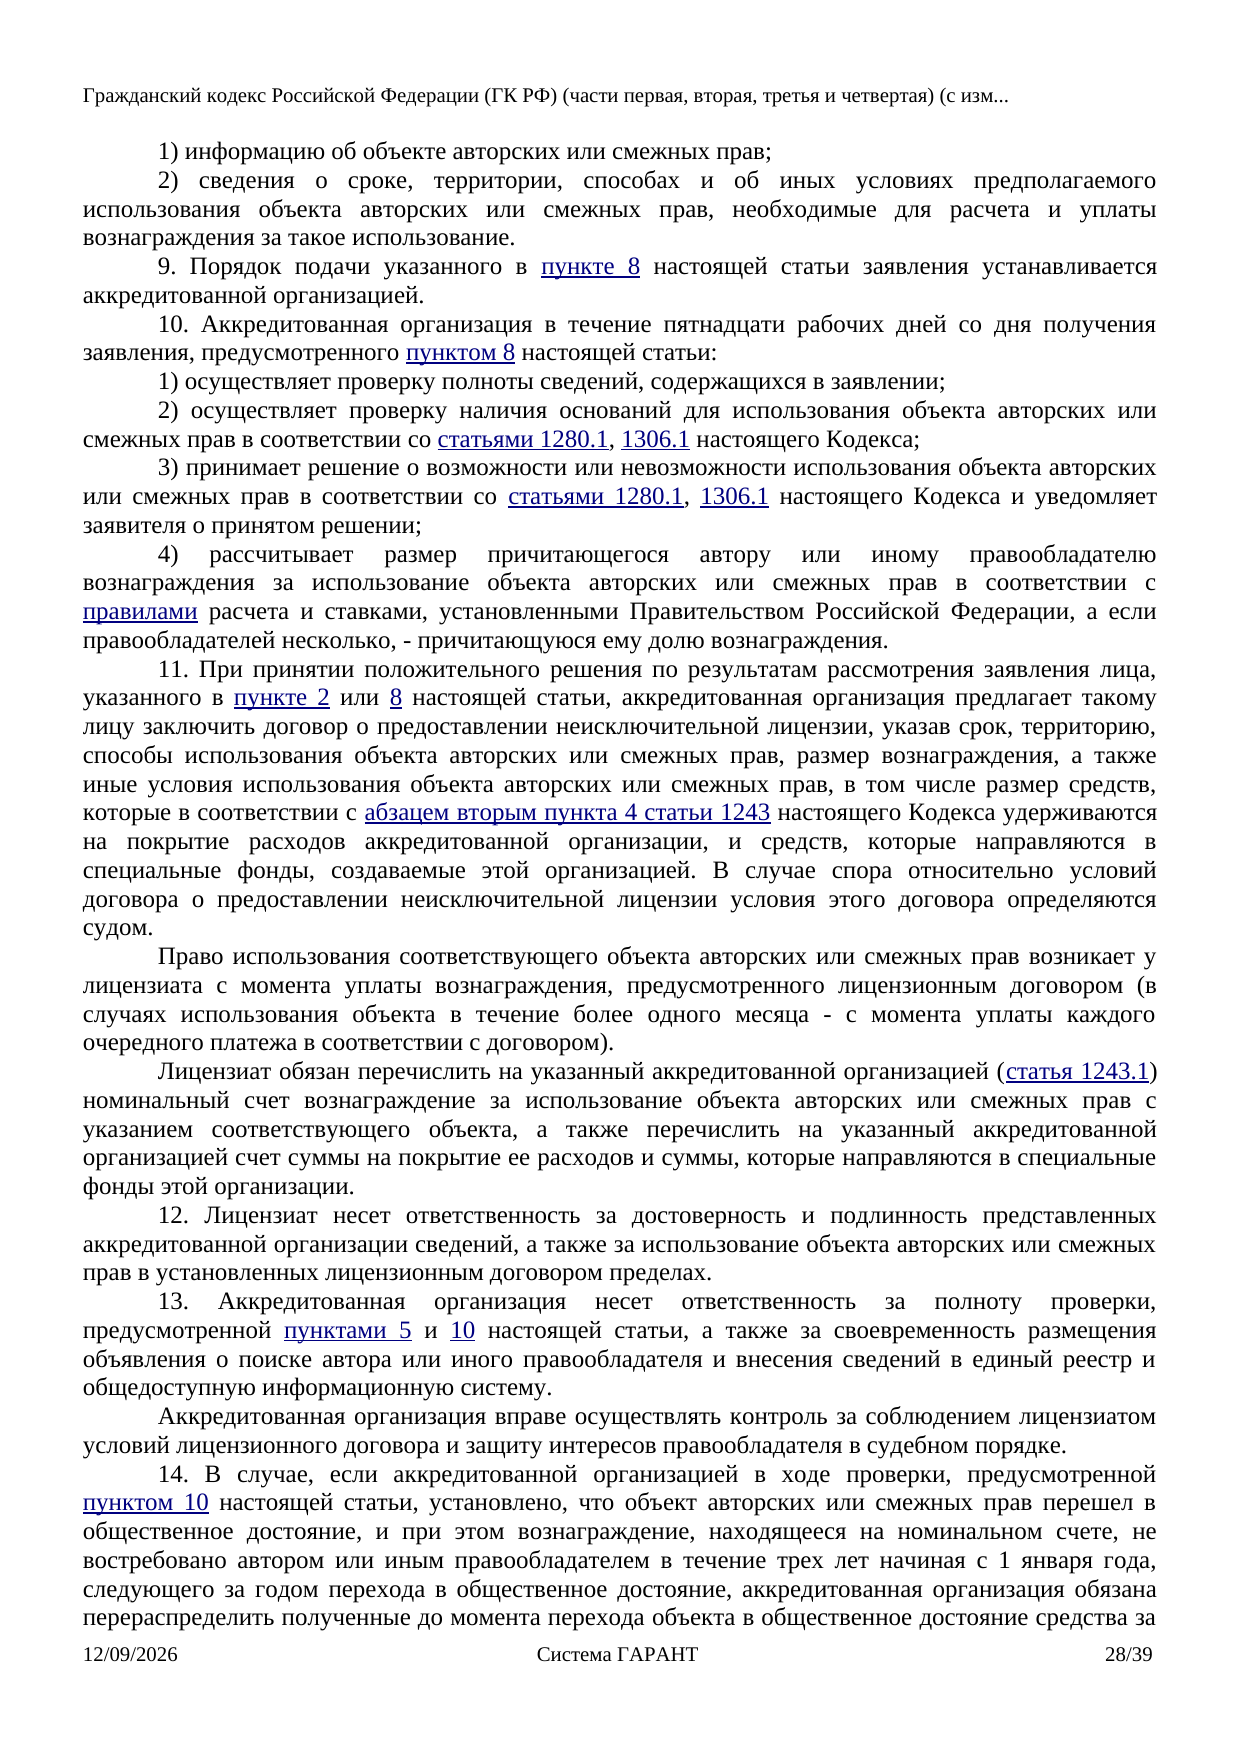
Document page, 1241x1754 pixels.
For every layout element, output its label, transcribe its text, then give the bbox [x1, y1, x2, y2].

text Аккредитованная организация вправе осуществлять контроль за соблюдением лицензиатом условий лицензионного договора и защиту интересов правообладателя в судебном порядке. [83, 1401, 1157, 1459]
text 2) осуществляет проверку наличия оснований для использования объекта авторских или смежных прав в соответствии со статьями 1280.1, 1306.1 настоящего Кодекса; [83, 395, 1157, 452]
text 1) осуществляет проверку полноты сведений, содержащихся в заявлении; [83, 366, 1157, 395]
text 10. Аккредитованная организация в течение пятнадцати рабочих дней со дня получения заявления, предусмотренного пунктом 8 настоящей статьи: [83, 309, 1157, 366]
text 2) сведения о сроке, территории, способах и об иных условиях предполагаемого использования объекта авторских или смежных прав, необходимые для расчета и уплаты вознаграждения за такое использование. [83, 165, 1157, 251]
text 1) информацию об объекте авторских или смежных прав; [83, 136, 1157, 165]
text Лицензиат обязан перечислить на указанный аккредитованной организацией (статья 1243.1) номинальный счет вознаграждение за использование объекта авторских или смежных прав с указанием соответствующего объекта, а также перечислить на указанный аккредитованной организацией счет суммы на покрытие ее расходов и суммы, которые направляются в специальные фонды этой организации. [83, 1056, 1157, 1200]
text 14. В случае, если аккредитованной организацией в ходе проверки, предусмотренной пунктом 10 настоящей статьи, установлено, что объект авторских или смежных прав перешел в общественное достояние, и при этом вознаграждение, находящееся на номинальном счете, не востребовано автором или иным правообладателем в течение трех лет начиная с 1 января года, следующего за годом перехода в общественное достояние, аккредитованная организация обязана перераспределить полученные до момента перехода объекта в общественное достояние средства за [83, 1459, 1157, 1631]
text 4) рассчитывает размер причитающегося автору или иному правообладателю вознаграждения за использование объекта авторских или смежных прав в соответствии с правилами расчета и ставками, установленными Правительством Российской Федерации, а если правообладателей несколько, - причитающуюся ему долю вознаграждения. [83, 539, 1157, 654]
text 3) принимает решение о возможности или невозможности использования объекта авторских или смежных прав в соответствии со статьями 1280.1, 1306.1 настоящего Кодекса и уведомляет заявителя о принятом решении; [83, 452, 1157, 539]
text 13. Аккредитованная организация несет ответственность за полноту проверки, предусмотренной пунктами 5 и 10 настоящей статьи, а также за своевременность размещения объявления о поиске автора или иного правообладателя и внесения сведений в единый реестр и общедоступную информационную систему. [83, 1286, 1157, 1401]
text 12. Лицензиат несет ответственность за достоверность и подлинность представленных аккредитованной организации сведений, а также за использование объекта авторских или смежных прав в установленных лицензионным договором пределах. [83, 1200, 1157, 1286]
text 9. Порядок подачи указанного в пункте 8 настоящей статьи заявления устанавливается аккредитованной организацией. [83, 251, 1157, 309]
text 11. При принятии положительного решения по результатам рассмотрения заявления лица, указанного в пункте 2 или 8 настоящей статьи, аккредитованная организация предлагает такому лицу заключить договор о предоставлении неисключительной лицензии, указав срок, территорию, способы использования объекта авторских или смежных прав, размер вознаграждения, а также иные условия использования объекта авторских или смежных прав, в том числе размер средств, которые в соответствии с абзацем вторым пункта 4 статьи 1243 настоящего Кодекса удерживаются на покрытие расходов аккредитованной организации, и средств, которые направляются в специальные фонды, создаваемые этой организацией. В случае спора относительно условий договора о предоставлении неисключительной лицензии условия этого договора определяются судом. [83, 654, 1157, 941]
text Право использования соответствующего объекта авторских или смежных прав возникает у лицензиата с момента уплаты вознаграждения, предусмотренного лицензионным договором (в случаях использования объекта в течение более одного месяца - с момента уплаты каждого очередного платежа в соответствии с договором). [83, 941, 1157, 1056]
